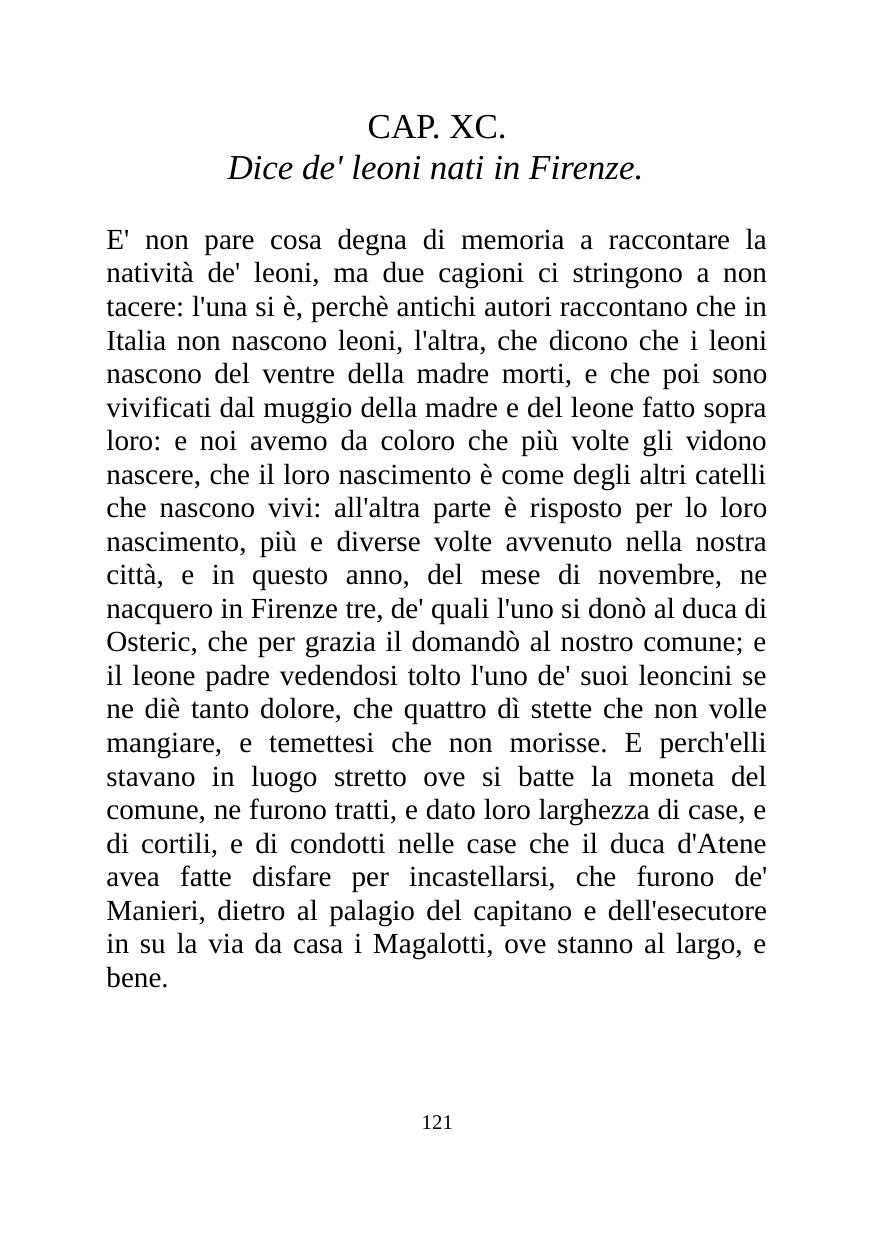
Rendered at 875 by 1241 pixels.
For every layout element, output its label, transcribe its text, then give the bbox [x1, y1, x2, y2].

subtitle CAP. XC. Dice de' leoni nati in Firenze. [106, 106, 768, 187]
text E' non pare cosa degna di memoria a raccontare la natività de' leoni, ma due cagioni ci stringono a non tacere: l'una si è, perchè antichi autori raccontano che in Italia non nascono leoni, l'altra, che dicono che i leoni nascono del ventre della madre morti, e che poi sono vivificati dal muggio della madre e del leone fatto sopra loro: e noi avemo da coloro che più volte gli vidono nascere, che il loro nascimento è come degli altri catelli che nascono vivi: all'altra parte è risposto per lo loro nascimento, più e diverse volte avvenuto nella nostra città, e in questo anno, del mese di novembre, ne nacquero in Firenze tre, de' quali l'uno si donò al duca di Osteric, che per grazia il domandò al nostro comune; e il leone padre vedendosi tolto l'uno de' suoi leoncini se ne diè tanto dolore, che quattro dì stette che non volle mangiare, e temettesi che non morisse. E perch'elli stavano in luogo stretto ove si batte la moneta del comune, ne furono tratti, e dato loro larghezza di case, e di cortili, e di condotti nelle case che il duca d'Atene avea fatte disfare per incastellarsi, che furono de' Manieri, dietro al palagio del capitano e dell'esecutore in su la via da casa i Magalotti, ove stanno al largo, e bene. [106, 222, 768, 993]
